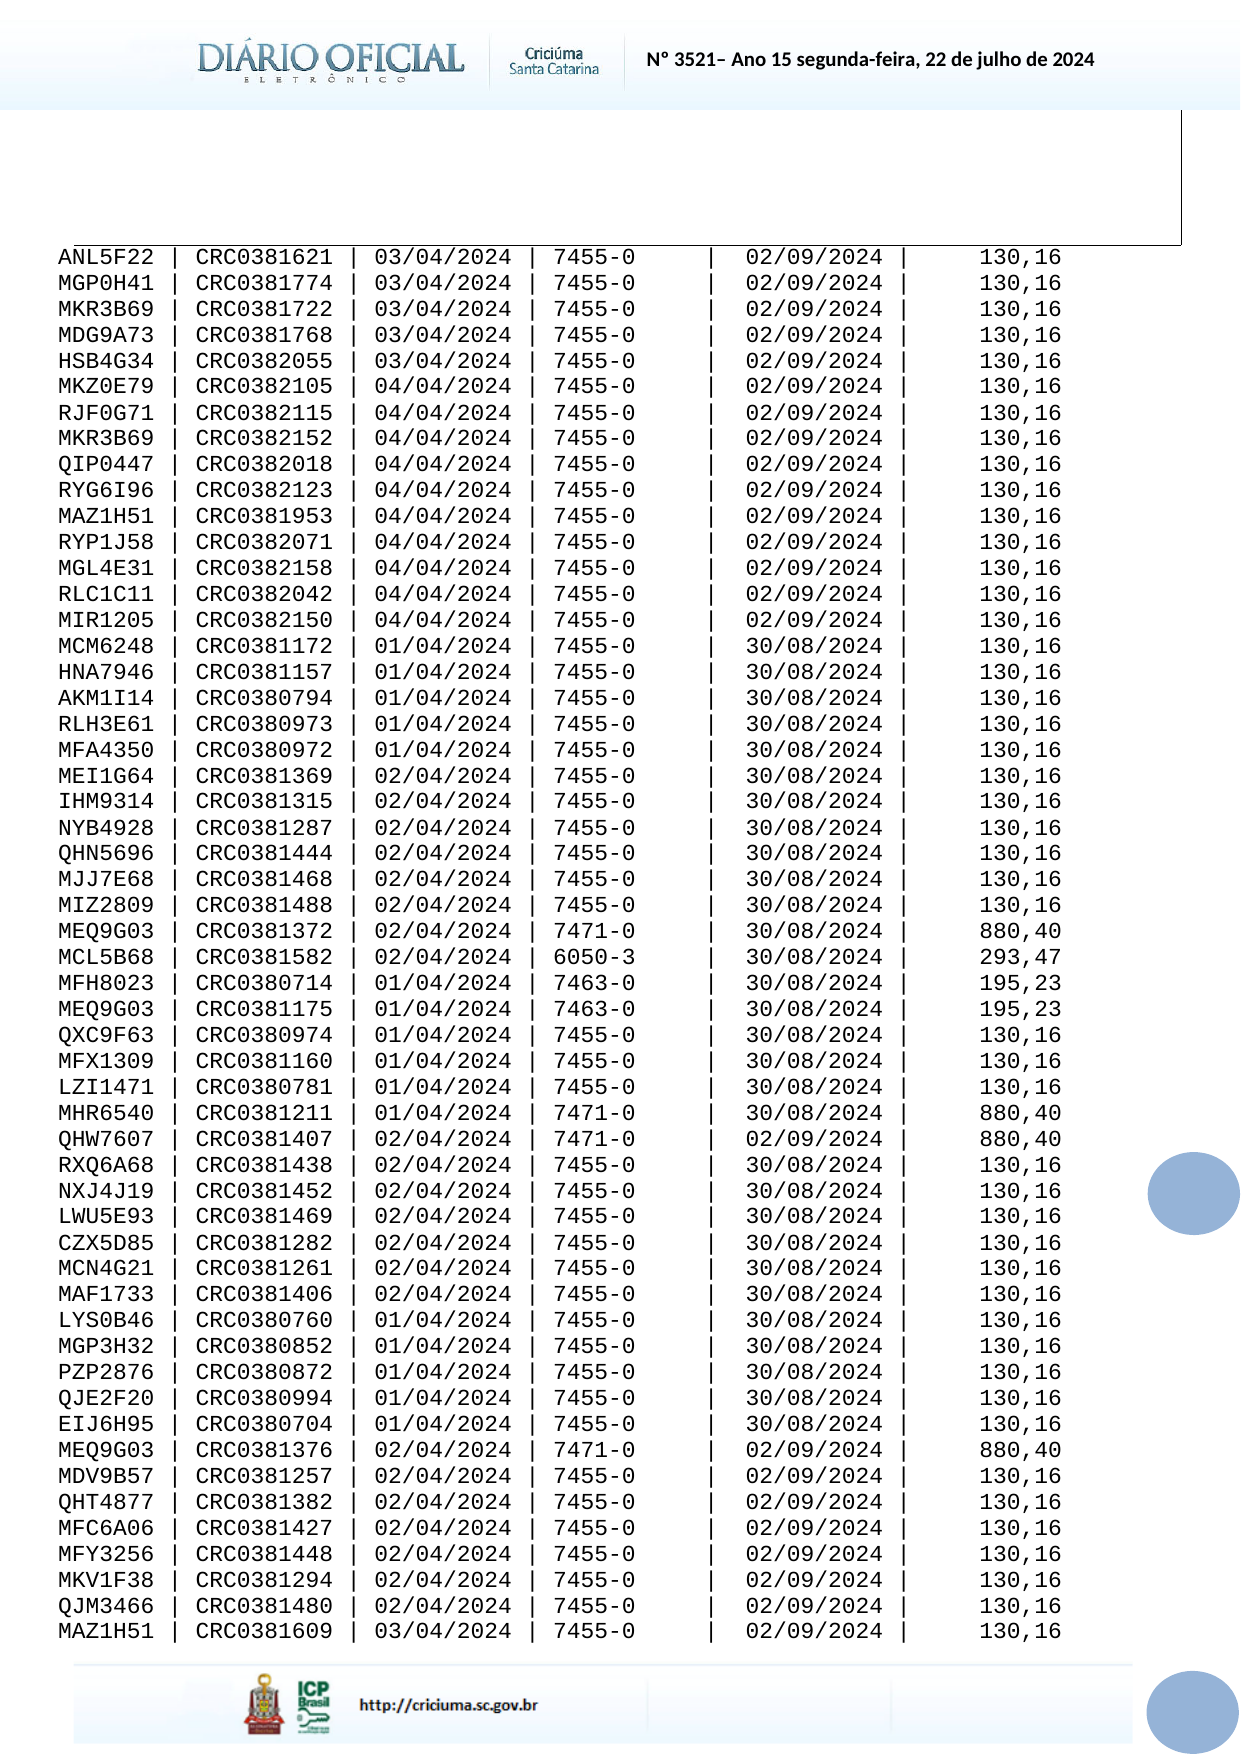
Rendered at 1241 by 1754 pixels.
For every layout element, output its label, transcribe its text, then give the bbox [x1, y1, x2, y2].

text MFY3256 | CRC0381448 | 02/04/2024 | 7455-0 | 02/09/2024 | 130,16 [44, 1542, 1181, 1568]
text MCN4G21 | CRC0381261 | 02/04/2024 | 7455-0 | 30/08/2024 | 130,16 [44, 1257, 1181, 1283]
text RYG6I96 | CRC0382123 | 04/04/2024 | 7455-0 | 02/09/2024 | 130,16 [44, 479, 1181, 504]
text QHT4877 | CRC0381382 | 02/04/2024 | 7455-0 | 02/09/2024 | 130,16 [44, 1490, 1181, 1516]
text MGP3H32 | CRC0380852 | 01/04/2024 | 7455-0 | 30/08/2024 | 130,16 [44, 1334, 1181, 1361]
text QIP0447 | CRC0382018 | 04/04/2024 | 7455-0 | 02/09/2024 | 130,16 [44, 453, 1181, 479]
text NXJ4J19 | CRC0381452 | 02/04/2024 | 7455-0 | 30/08/2024 | 130,16 [44, 1179, 1150, 1205]
text QHW7607 | CRC0381407 | 02/04/2024 | 7471-0 | 02/09/2024 | 880,40 [44, 1127, 1181, 1153]
text CZX5D85 | CRC0381282 | 02/04/2024 | 7455-0 | 30/08/2024 | 130,16 [44, 1231, 1181, 1257]
text MDV9B57 | CRC0381257 | 02/04/2024 | 7455-0 | 02/09/2024 | 130,16 [44, 1464, 1181, 1490]
text RYP1J58 | CRC0382071 | 04/04/2024 | 7455-0 | 02/09/2024 | 130,16 [44, 531, 1181, 556]
text MCM6248 | CRC0381172 | 01/04/2024 | 7455-0 | 30/08/2024 | 130,16 [44, 634, 1181, 660]
text MKR3B69 | CRC0381722 | 03/04/2024 | 7455-0 | 02/09/2024 | 130,16 [44, 297, 1181, 323]
text MAZ1H51 | CRC0381609 | 03/04/2024 | 7455-0 | 02/09/2024 | 130,16 [44, 1620, 1181, 1646]
text MCL5B68 | CRC0381582 | 02/04/2024 | 6050-3 | 30/08/2024 | 293,47 [44, 946, 1181, 971]
text HNA7946 | CRC0381157 | 01/04/2024 | 7455-0 | 30/08/2024 | 130,16 [44, 660, 1181, 686]
text MGL4E31 | CRC0382158 | 04/04/2024 | 7455-0 | 02/09/2024 | 130,16 [44, 556, 1181, 582]
text ANL5F22 | CRC0381621 | 03/04/2024 | 7455-0 | 02/09/2024 | 130,16 [44, 245, 1181, 271]
text MEI1G64 | CRC0381369 | 02/04/2024 | 7455-0 | 30/08/2024 | 130,16 [44, 764, 1181, 790]
text MEQ9G03 | CRC0381376 | 02/04/2024 | 7471-0 | 02/09/2024 | 880,40 [44, 1438, 1181, 1464]
text HSB4G34 | CRC0382055 | 03/04/2024 | 7455-0 | 02/09/2024 | 130,16 [44, 349, 1181, 375]
text AKM1I14 | CRC0380794 | 01/04/2024 | 7455-0 | 30/08/2024 | 130,16 [44, 686, 1181, 712]
text PZP2876 | CRC0380872 | 01/04/2024 | 7455-0 | 30/08/2024 | 130,16 [44, 1361, 1181, 1386]
text MJJ7E68 | CRC0381468 | 02/04/2024 | 7455-0 | 30/08/2024 | 130,16 [44, 868, 1181, 894]
text RLH3E61 | CRC0380973 | 01/04/2024 | 7455-0 | 30/08/2024 | 130,16 [44, 712, 1181, 738]
text MIZ2809 | CRC0381488 | 02/04/2024 | 7455-0 | 30/08/2024 | 130,16 [44, 894, 1181, 919]
text QJM3466 | CRC0381480 | 02/04/2024 | 7455-0 | 02/09/2024 | 130,16 [44, 1594, 1181, 1620]
text RXQ6A68 | CRC0381438 | 02/04/2024 | 7455-0 | 30/08/2024 | 130,16 [44, 1153, 1180, 1179]
text MFX1309 | CRC0381160 | 01/04/2024 | 7455-0 | 30/08/2024 | 130,16 [44, 1049, 1181, 1075]
text QXC9F63 | CRC0380974 | 01/04/2024 | 7455-0 | 30/08/2024 | 130,16 [44, 1023, 1181, 1049]
text IHM9314 | CRC0381315 | 02/04/2024 | 7455-0 | 30/08/2024 | 130,16 [44, 790, 1181, 816]
text MHR6540 | CRC0381211 | 01/04/2024 | 7471-0 | 30/08/2024 | 880,40 [44, 1101, 1181, 1127]
text RJF0G71 | CRC0382115 | 04/04/2024 | 7455-0 | 02/09/2024 | 130,16 [44, 401, 1181, 427]
text MKR3B69 | CRC0382152 | 04/04/2024 | 7455-0 | 02/09/2024 | 130,16 [44, 427, 1181, 453]
text LWU5E93 | CRC0381469 | 02/04/2024 | 7455-0 | 30/08/2024 | 130,16 [44, 1205, 1171, 1231]
text MFA4350 | CRC0380972 | 01/04/2024 | 7455-0 | 30/08/2024 | 130,16 [44, 738, 1181, 764]
text MAZ1H51 | CRC0381953 | 04/04/2024 | 7455-0 | 02/09/2024 | 130,16 [44, 504, 1181, 531]
text LZI1471 | CRC0380781 | 01/04/2024 | 7455-0 | 30/08/2024 | 130,16 [44, 1075, 1181, 1101]
text MFC6A06 | CRC0381427 | 02/04/2024 | 7455-0 | 02/09/2024 | 130,16 [44, 1516, 1181, 1542]
text MGP0H41 | CRC0381774 | 03/04/2024 | 7455-0 | 02/09/2024 | 130,16 [44, 271, 1181, 297]
text MFH8023 | CRC0380714 | 01/04/2024 | 7463-0 | 30/08/2024 | 195,23 [44, 971, 1181, 997]
text MEQ9G03 | CRC0381175 | 01/04/2024 | 7463-0 | 30/08/2024 | 195,23 [44, 997, 1181, 1023]
text NYB4928 | CRC0381287 | 02/04/2024 | 7455-0 | 30/08/2024 | 130,16 [44, 816, 1181, 842]
text MDG9A73 | CRC0381768 | 03/04/2024 | 7455-0 | 02/09/2024 | 130,16 [44, 323, 1181, 349]
text QHN5696 | CRC0381444 | 02/04/2024 | 7455-0 | 30/08/2024 | 130,16 [44, 842, 1181, 868]
text MKZ0E79 | CRC0382105 | 04/04/2024 | 7455-0 | 02/09/2024 | 130,16 [44, 375, 1181, 401]
text EIJ6H95 | CRC0380704 | 01/04/2024 | 7455-0 | 30/08/2024 | 130,16 [44, 1412, 1181, 1438]
text MEQ9G03 | CRC0381372 | 02/04/2024 | 7471-0 | 30/08/2024 | 880,40 [44, 919, 1181, 946]
text LYS0B46 | CRC0380760 | 01/04/2024 | 7455-0 | 30/08/2024 | 130,16 [44, 1309, 1181, 1334]
text MAF1733 | CRC0381406 | 02/04/2024 | 7455-0 | 30/08/2024 | 130,16 [44, 1283, 1181, 1309]
text QJE2F20 | CRC0380994 | 01/04/2024 | 7455-0 | 30/08/2024 | 130,16 [44, 1386, 1181, 1412]
text MIR1205 | CRC0382150 | 04/04/2024 | 7455-0 | 02/09/2024 | 130,16 [44, 608, 1181, 634]
text RLC1C11 | CRC0382042 | 04/04/2024 | 7455-0 | 02/09/2024 | 130,16 [44, 582, 1181, 608]
text MKV1F38 | CRC0381294 | 02/04/2024 | 7455-0 | 02/09/2024 | 130,16 [44, 1568, 1181, 1594]
